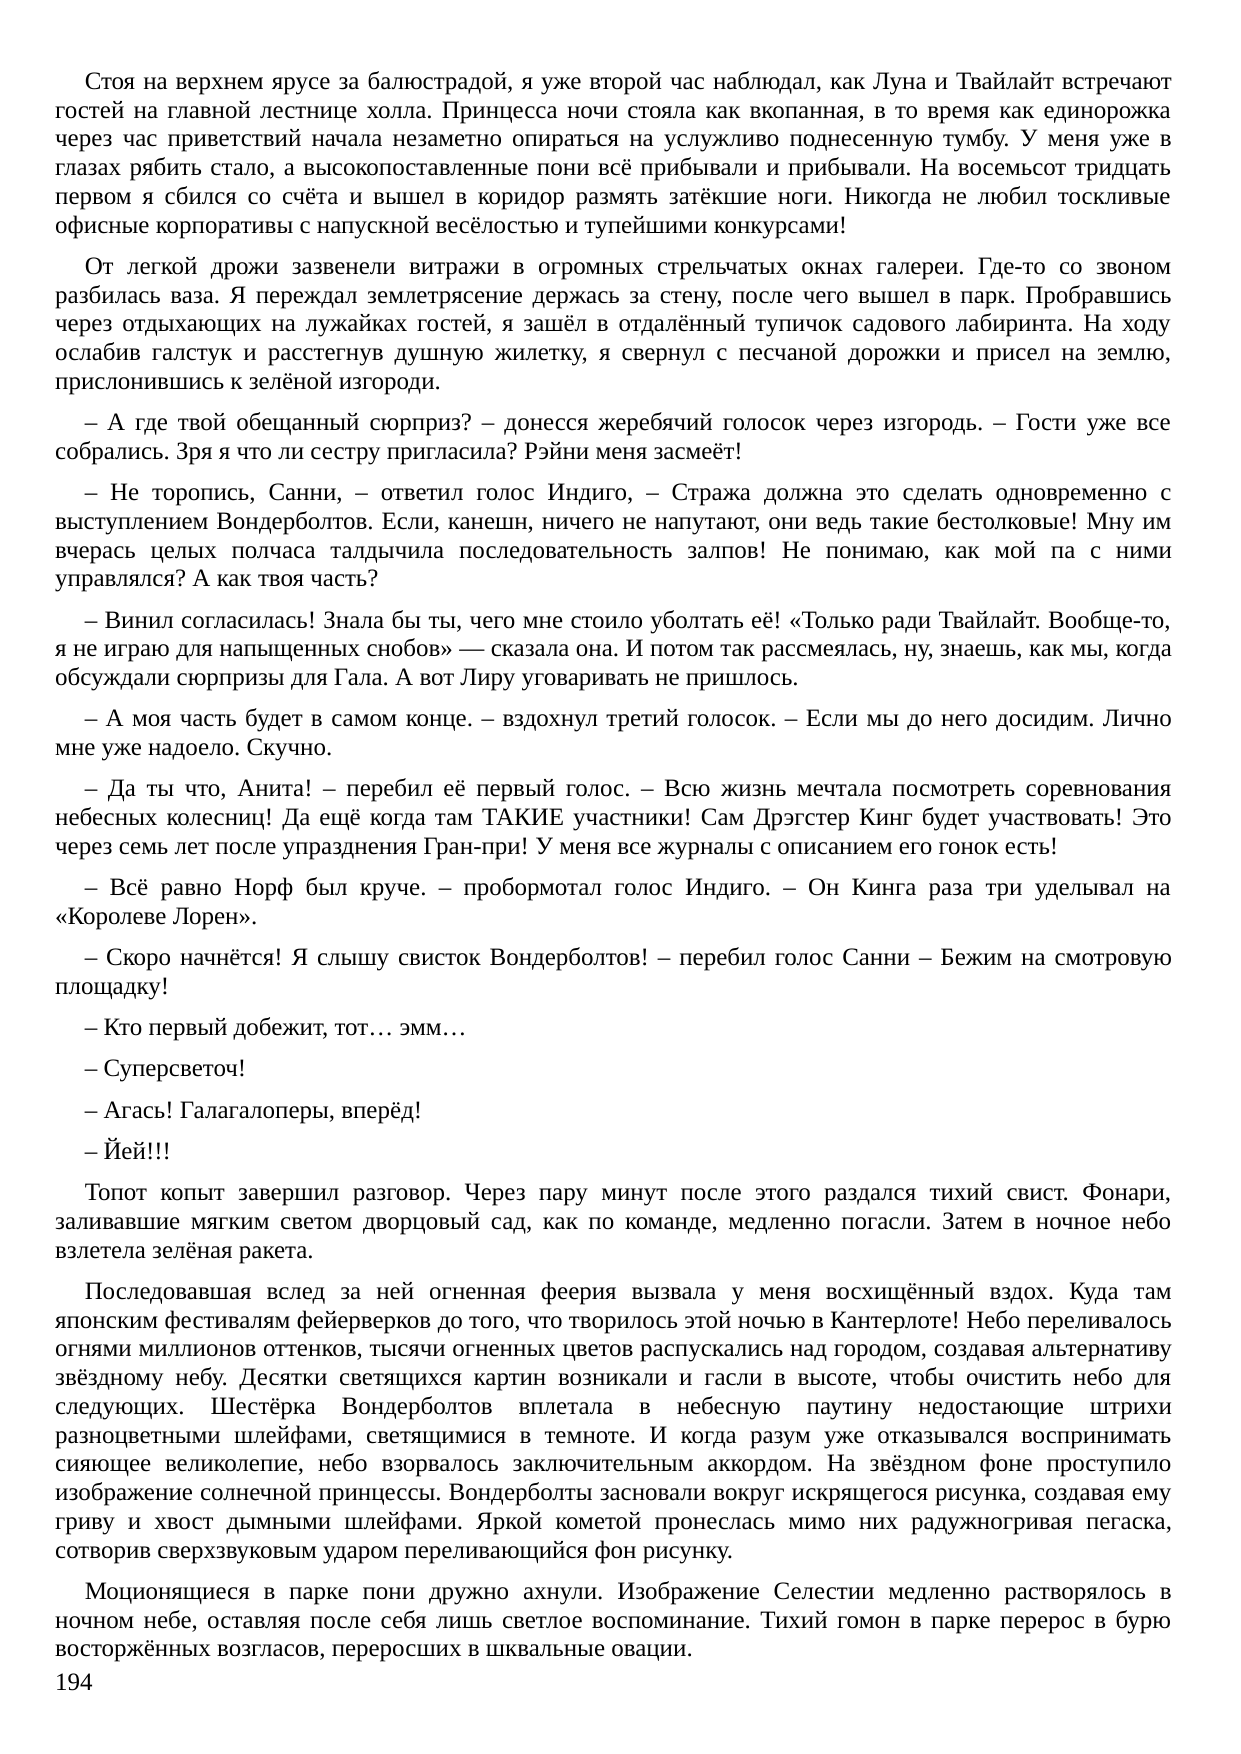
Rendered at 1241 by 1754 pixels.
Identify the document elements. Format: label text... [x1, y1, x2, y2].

text Моционящиеся в парке пони дружно ахнули. Изображение Селестии медленно растворялось в ночном небе, оставляя после себя лишь светлое воспоминание. Тихий гомон в парке перерос в бурю восторжённых возгласов, переросших в шквальные овации. [55, 1576, 1173, 1662]
text – Да ты что, Анита! – перебил её первый голос. – Всю жизнь мечтала посмотреть соревнования небесных колесниц! Да ещё когда там ТАКИЕ участники! Сам Дрэгстер Кинг будет участвовать! Это через семь лет после упразднения Гран-при! У меня все журналы с описанием его гонок есть! [55, 773, 1173, 860]
text – Суперсветоч! [55, 1053, 1173, 1082]
text – Агась! Галагалоперы, вперёд! [55, 1095, 1173, 1123]
text – Йей!!! [55, 1136, 1173, 1165]
text Топот копыт завершил разговор. Через пару минут после этого раздался тихий свист. Фонари, заливавшие мягким светом дворцовый сад, как по команде, медленно погасли. Затем в ночное небо взлетела зелёная ракета. [55, 1177, 1173, 1263]
text Последовавшая вслед за ней огненная феерия вызвала у меня восхищённый вздох. Куда там японским фестивалям фейерверков до того, что творилось этой ночью в Кантерлоте! Небо переливалось огнями миллионов оттенков, тысячи огненных цветов распускались над городом, создавая альтернативу звёздному небу. Десятки светящихся картин возникали и гасли в высоте, чтобы очистить небо для следующих. Шестёрка Вондерболтов вплетала в небесную паутину недостающие штрихи разноцветными шлейфами, светящимися в темноте. И когда разум уже отказывался воспринимать сияющее великолепие, небо взорвалось заключительным аккордом. На звёздном фоне проступило изображение солнечной принцессы. Вондерболты засновали вокруг искрящегося рисунка, создавая ему гриву и хвост дымными шлейфами. Яркой кометой пронеслась мимо них радужногривая пегаска, сотворив сверхзвуковым ударом переливающийся фон рисунку. [55, 1276, 1173, 1563]
text Стоя на верхнем ярусе за балюстрадой, я уже второй час наблюдал, как Луна и Твайлайт встречают гостей на главной лестнице холла. Принцесса ночи стояла как вкопанная, в то время как единорожка через час приветствий начала незаметно опираться на услужливо поднесенную тумбу. У меня уже в глазах рябить стало, а высокопоставленные пони всё прибывали и прибывали. На восемьсот тридцать первом я сбился со счёта и вышел в коридор размять затёкшие ноги. Никогда не любил тоскливые офисные корпоративы с напускной весёлостью и тупейшими конкурсами! [55, 66, 1173, 238]
text – Не торопись, Санни, – ответил голос Индиго, – Стража должна это сделать одновременно с выступлением Вондерболтов. Если, канешн, ничего не напутают, они ведь такие бестолковые! Мну им вчерась целых полчаса талдычила последовательность залпов! Не понимаю, как мой па с ними управлялся? А как твоя часть? [55, 477, 1173, 592]
text От легкой дрожи зазвенели витражи в огромных стрельчатых окнах галереи. Где-то со звоном разбилась ваза. Я переждал землетрясение держась за стену, после чего вышел в парк. Пробравшись через отдыхающих на лужайках гостей, я зашёл в отдалённый тупичок садового лабиринта. На ходу ослабив галстук и расстегнув душную жилетку, я свернул с песчаной дорожки и присел на землю, прислонившись к зелёной изгороди. [55, 251, 1173, 395]
text – Винил согласилась! Знала бы ты, чего мне стоило уболтать её! «Только ради Твайлайт. Вообще-то, я не играю для напыщенных снобов» — сказала она. И потом так рассмеялась, ну, знаешь, как мы, когда обсуждали сюрпризы для Гала. А вот Лиру уговаривать не пришлось. [55, 605, 1173, 691]
text – А где твой обещанный сюрприз? – донесся жеребячий голосок через изгородь. – Гости уже все собрались. Зря я что ли сестру пригласила? Рэйни меня засмеёт! [55, 407, 1173, 465]
text – Кто первый добежит, тот… эмм… [55, 1012, 1173, 1041]
text – Всё равно Норф был круче. – пробормотал голос Индиго. – Он Кинга раза три уделывал на «Королеве Лорен». [55, 872, 1173, 930]
text – Скоро начнётся! Я слышу свисток Вондерболтов! – перебил голос Санни – Бежим на смотровую площадку! [55, 942, 1173, 1000]
text – А моя часть будет в самом конце. – вздохнул третий голосок. – Если мы до него досидим. Лично мне уже надоело. Скучно. [55, 703, 1173, 761]
